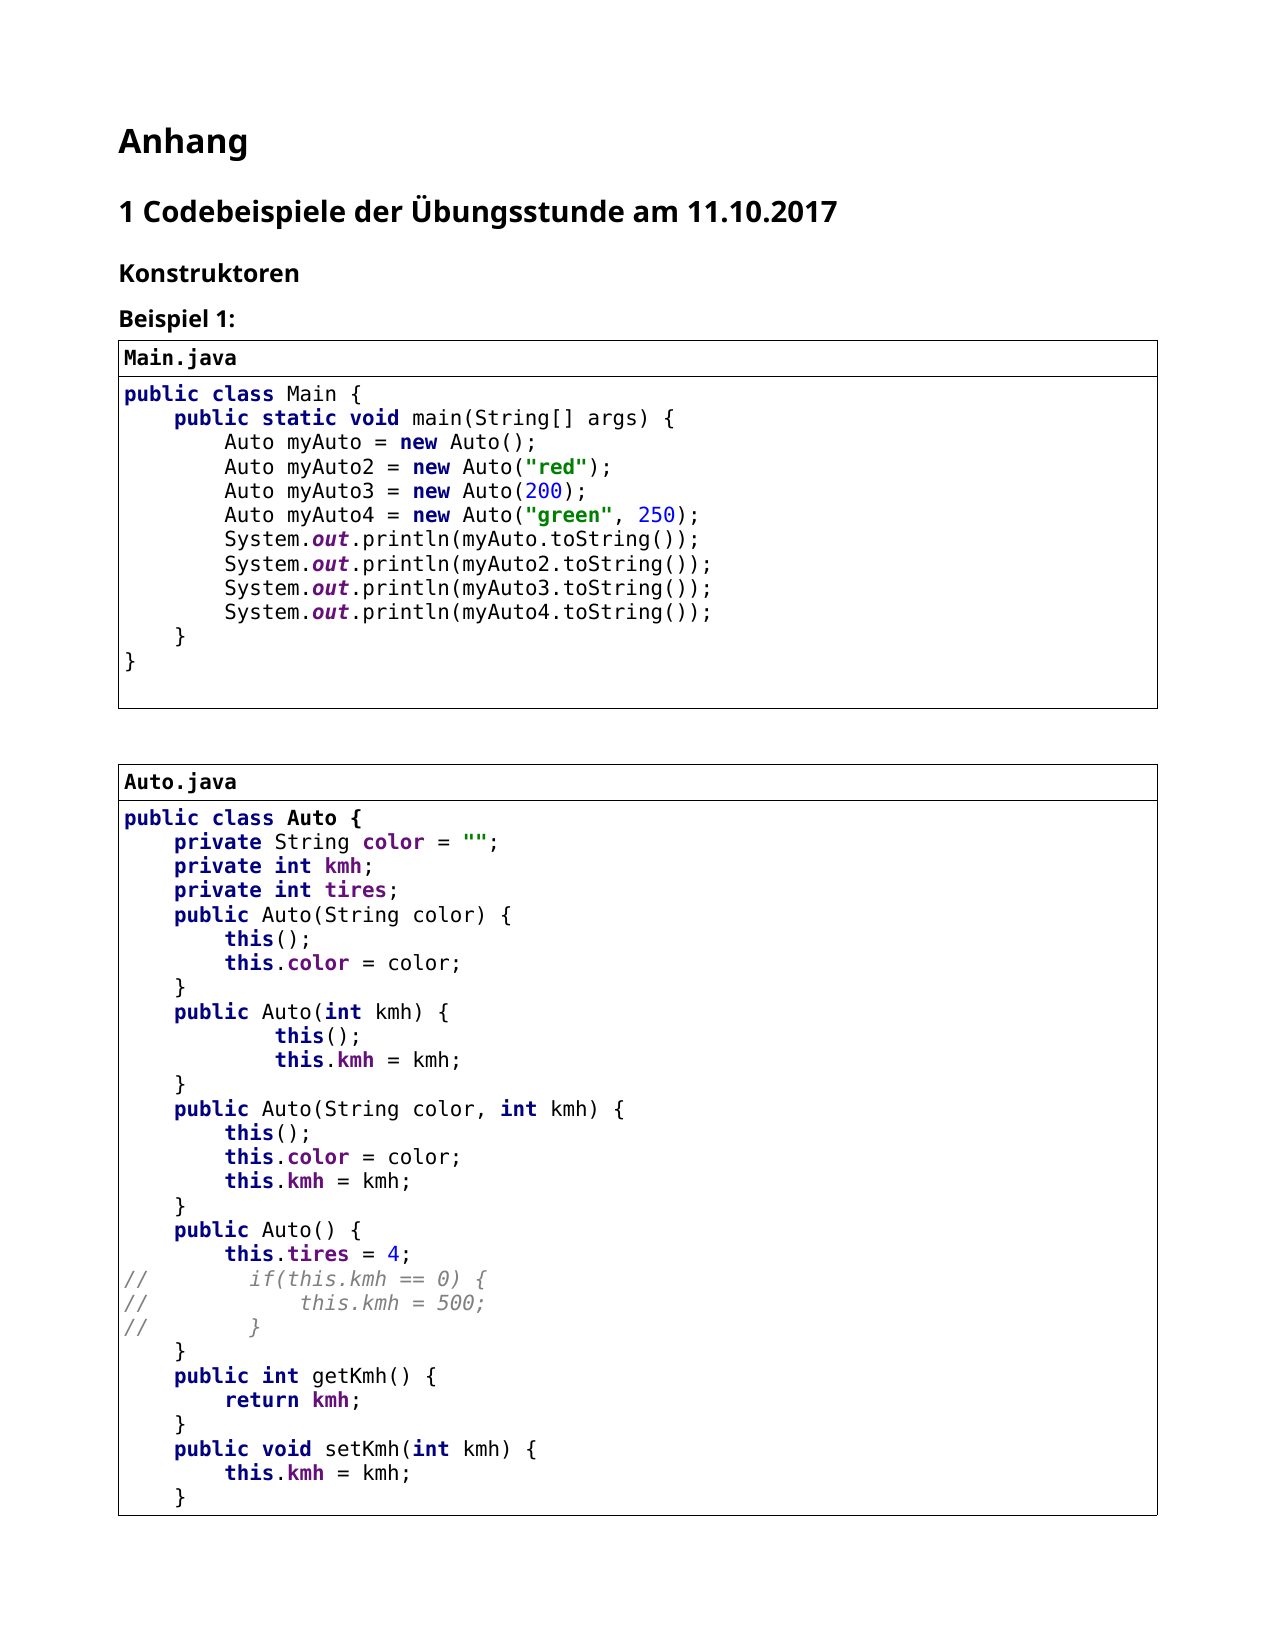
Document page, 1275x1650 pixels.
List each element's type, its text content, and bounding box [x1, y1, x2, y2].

table_header Auto.java [119, 765, 1157, 800]
subtitle 1 Codebeispiele der Übungsstunde am 11.10.2017 [118, 191, 1157, 231]
table_header Main.java [119, 341, 1157, 376]
subtitle Konstruktoren [118, 256, 1157, 290]
table_cell public class Main { public static void main(String[] args) { Auto myAuto = new Auto(); Auto myAuto2 = new Auto("red"); Auto myAuto3 = new Auto(200); Auto myAuto4 = new Auto("green", 250); System.out.println(myAuto.toString()); System.out.println(myAuto2.toString()); System.out.println(myAuto3.toString()); System.out.println(myAuto4.toString()); } } [119, 377, 1157, 708]
table_cell public class Auto { private String color = ""; private int kmh; private int tires; public Auto(String color) { this(); this.color = color; } public Auto(int kmh) { this(); this.kmh = kmh; } public Auto(String color, int kmh) { this(); this.color = color; this.kmh = kmh; } public Auto() { this.tires = 4; // if(this.kmh == 0) { // this.kmh = 500; // } } public int getKmh() { return kmh; } public void setKmh(int kmh) { this.kmh = kmh; } [119, 801, 1157, 1515]
subtitle Beispiel 1: [118, 302, 1157, 334]
subtitle Anhang [118, 118, 1157, 164]
